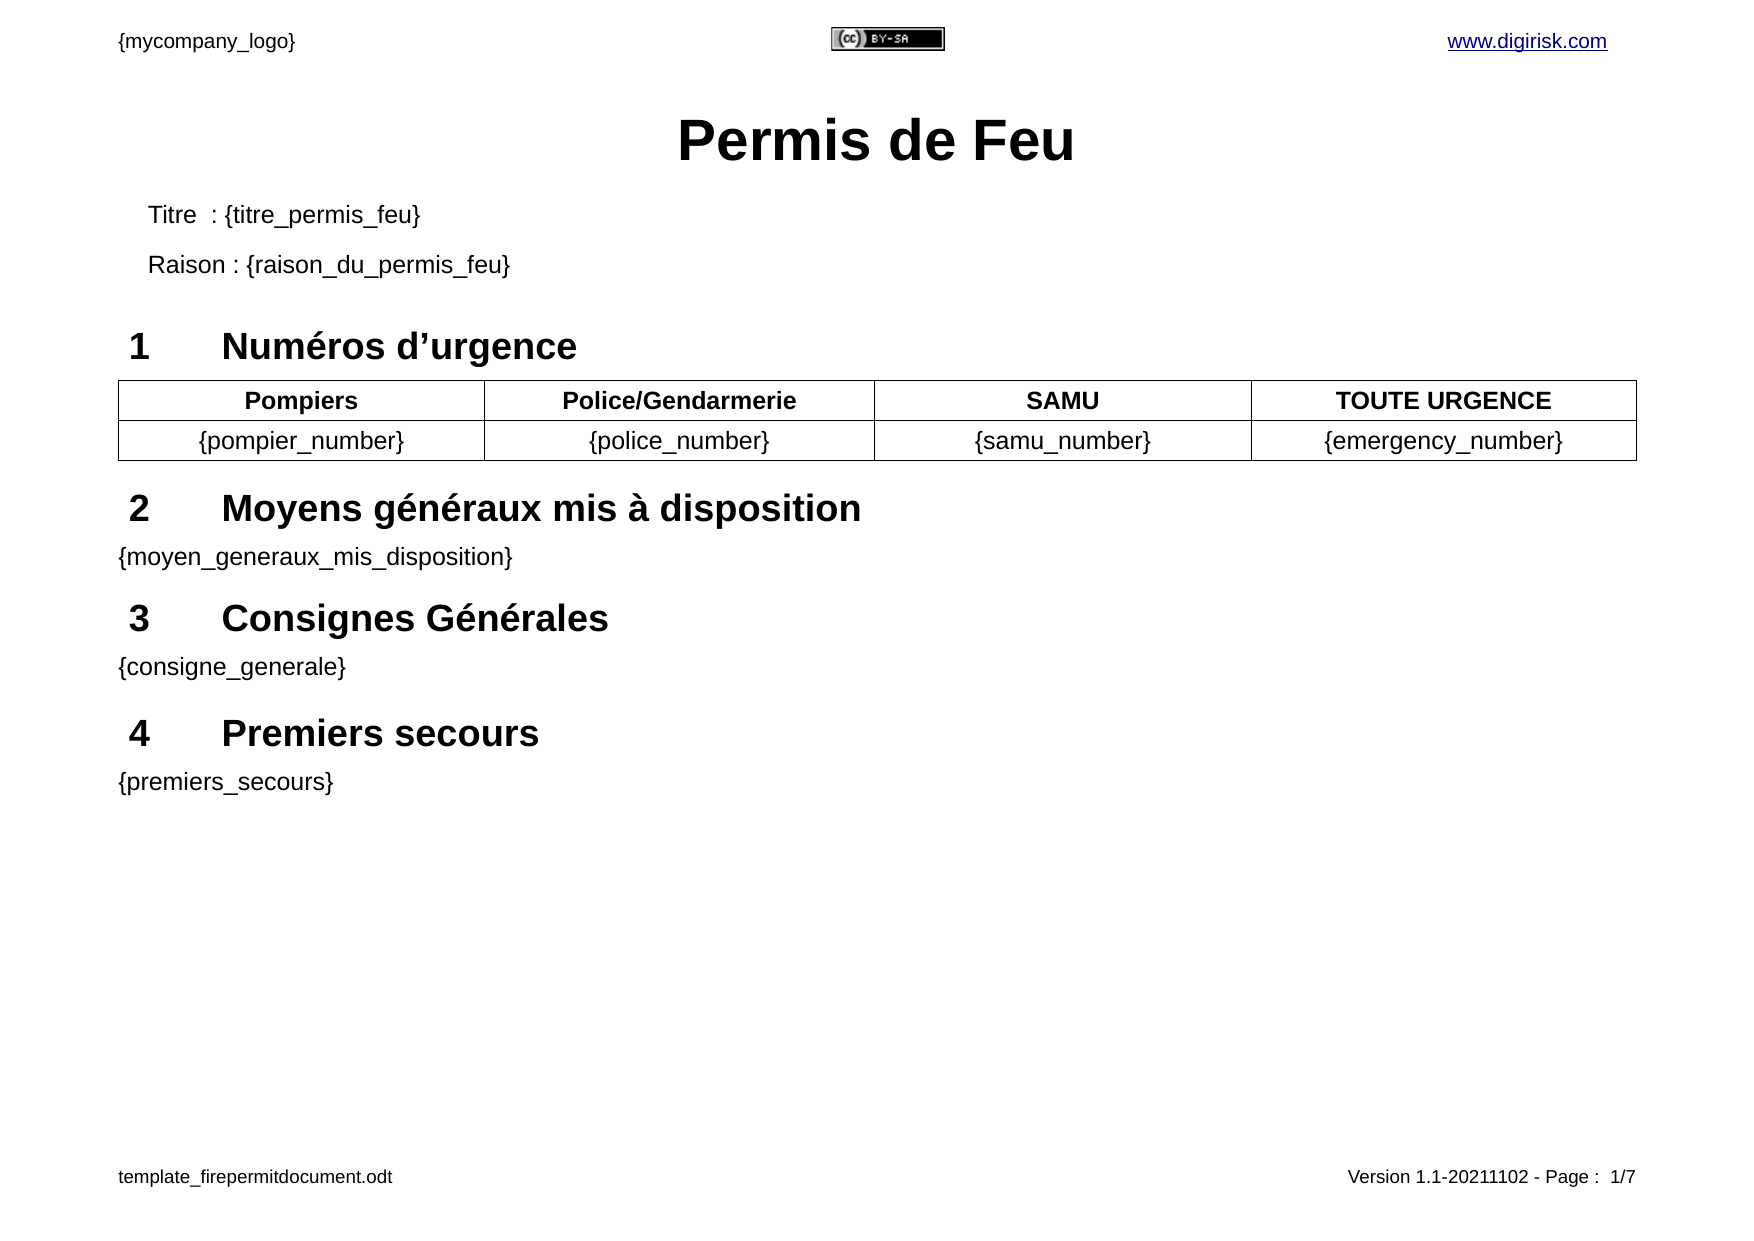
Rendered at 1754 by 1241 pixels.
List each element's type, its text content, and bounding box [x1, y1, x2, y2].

text {consigne_generale} [118, 652, 1636, 680]
table_header TOUTE URGENCE [1252, 381, 1636, 420]
text Permis de Feu [118, 106, 1636, 173]
subtitle Moyens généraux mis à disposition [118, 486, 1636, 529]
picture [831, 27, 945, 51]
table_header Pompiers [119, 381, 484, 420]
table_header SAMU [875, 381, 1251, 420]
table_cell {police_number} [485, 421, 874, 460]
table_header Police/Gendarmerie [485, 381, 874, 420]
subtitle Consignes Générales [118, 595, 1636, 639]
list Titre : {titre_permis_feu} [118, 201, 1636, 229]
list Raison : {raison_du_permis_feu} [118, 249, 1636, 278]
text {premiers_secours} [118, 767, 1636, 796]
table_cell {samu_number} [875, 421, 1251, 460]
subtitle Numéros d’urgence [118, 324, 1636, 367]
table_cell {pompier_number} [119, 421, 484, 460]
table_cell {emergency_number} [1252, 421, 1636, 460]
text {moyen_generaux_mis_disposition} [118, 542, 1636, 570]
subtitle Premiers secours [118, 711, 1636, 755]
